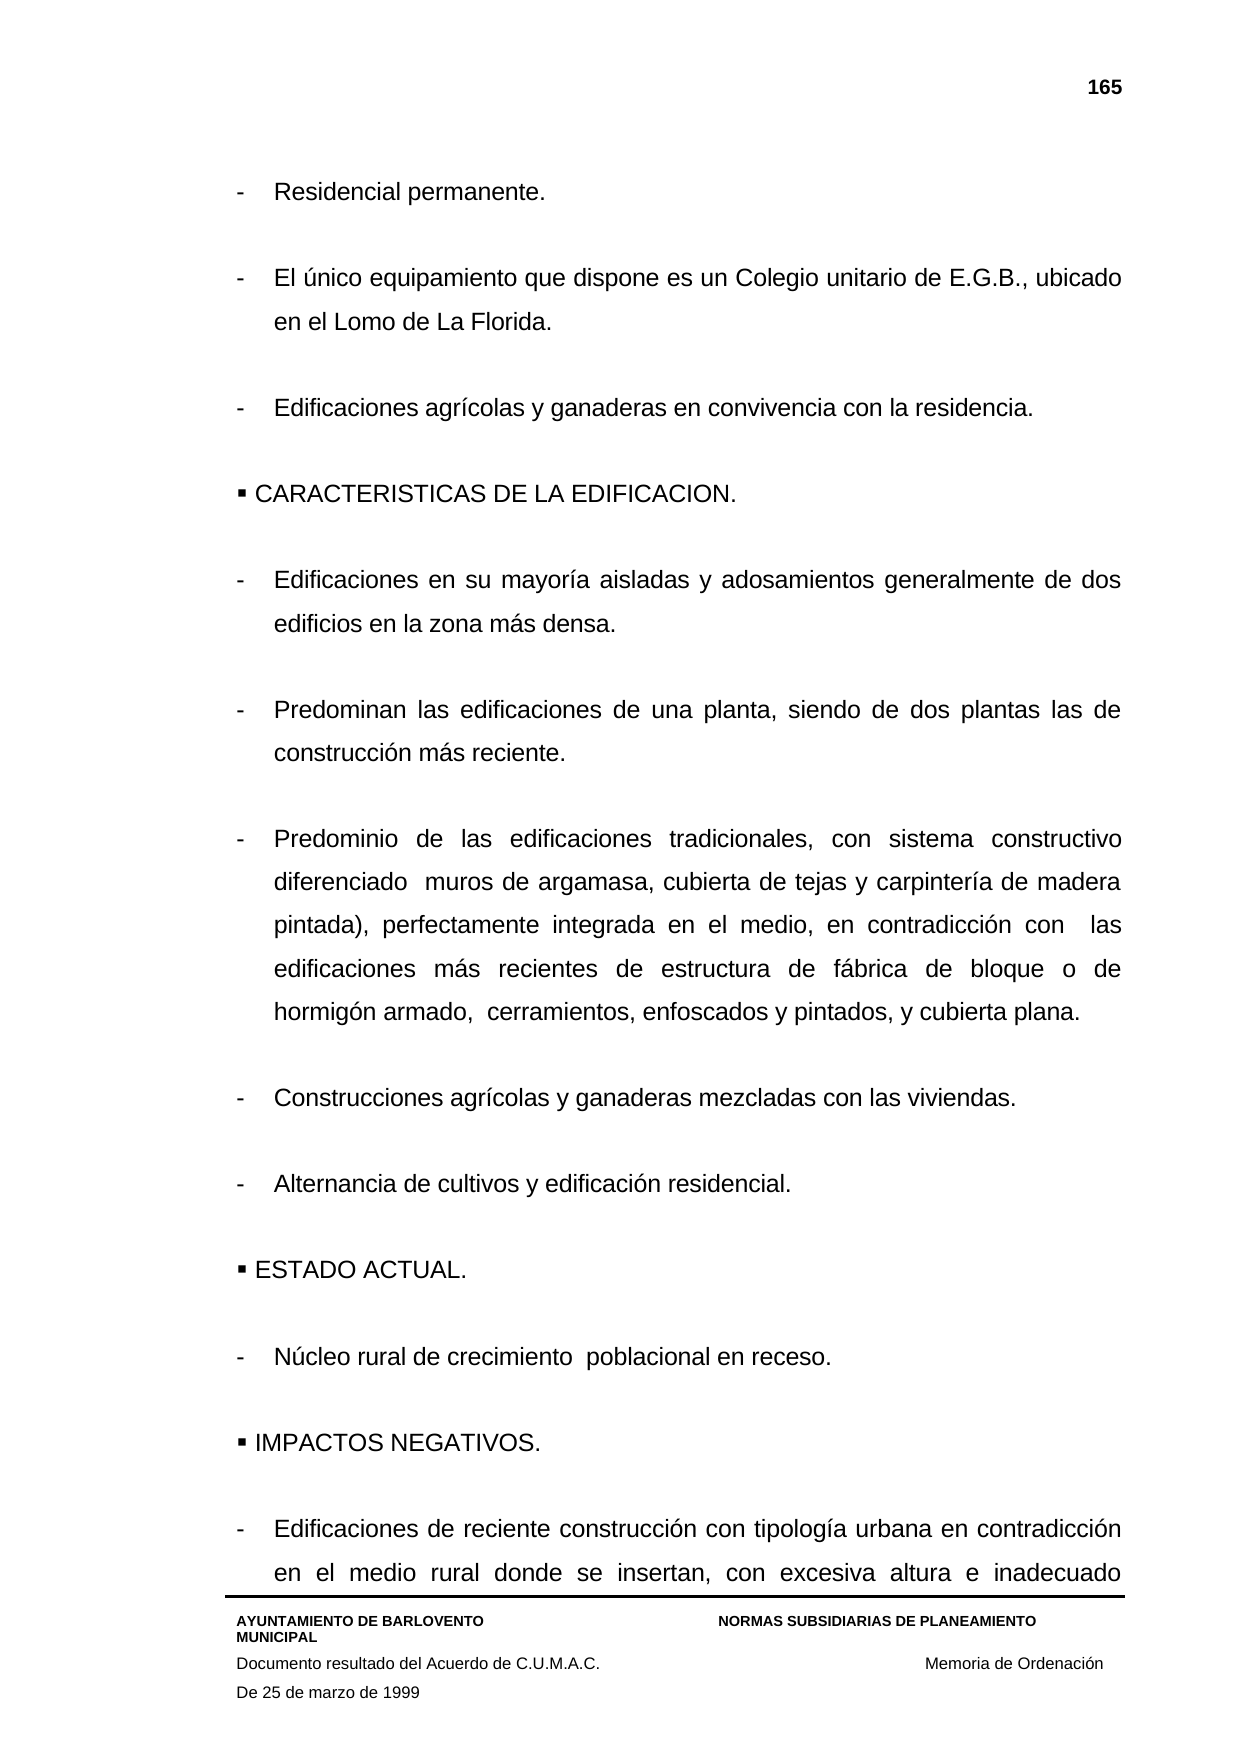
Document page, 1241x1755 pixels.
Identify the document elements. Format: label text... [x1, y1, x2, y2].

list El único equipamiento que dispone es un Colegio unitario de E.G.B., ubicado en el Lomo de La Florida. [236, 263, 1122, 335]
list Edificaciones de reciente construcción con tipología urbana en contradicción en el medio rural donde se insertan, con excesiva altura e inadecuado [236, 1514, 1122, 1586]
list Núcleo rural de crecimiento poblacional en receso. [236, 1342, 1122, 1371]
text  ESTADO ACTUAL. [236, 1255, 1122, 1284]
list Predominan las edificaciones de una planta, siendo de dos plantas las de construcción más reciente. [236, 695, 1122, 767]
list Predominio de las edificaciones tradicionales, con sistema constructivo diferenciado muros de argamasa, cubierta de tejas y carpintería de madera pintada), perfectamente integrada en el medio, en contradicción con las edificaciones más recientes de estructura de fábrica de bloque o de hormigón armado, cerramientos, enfoscados y pintados, y cubierta plana. [236, 824, 1122, 1025]
text  CARACTERISTICAS DE LA EDIFICACION. [236, 479, 1122, 508]
list Edificaciones en su mayoría aisladas y adosamientos generalmente de dos edificios en la zona más densa. [236, 565, 1122, 637]
list Construcciones agrícolas y ganaderas mezcladas con las viviendas. [236, 1083, 1122, 1112]
list Alternancia de cultivos y edificación residencial. [236, 1169, 1122, 1198]
list Edificaciones agrícolas y ganaderas en convivencia con la residencia. [236, 393, 1122, 422]
list Residencial permanente. [236, 177, 1122, 206]
text  IMPACTOS NEGATIVOS. [236, 1428, 1122, 1457]
